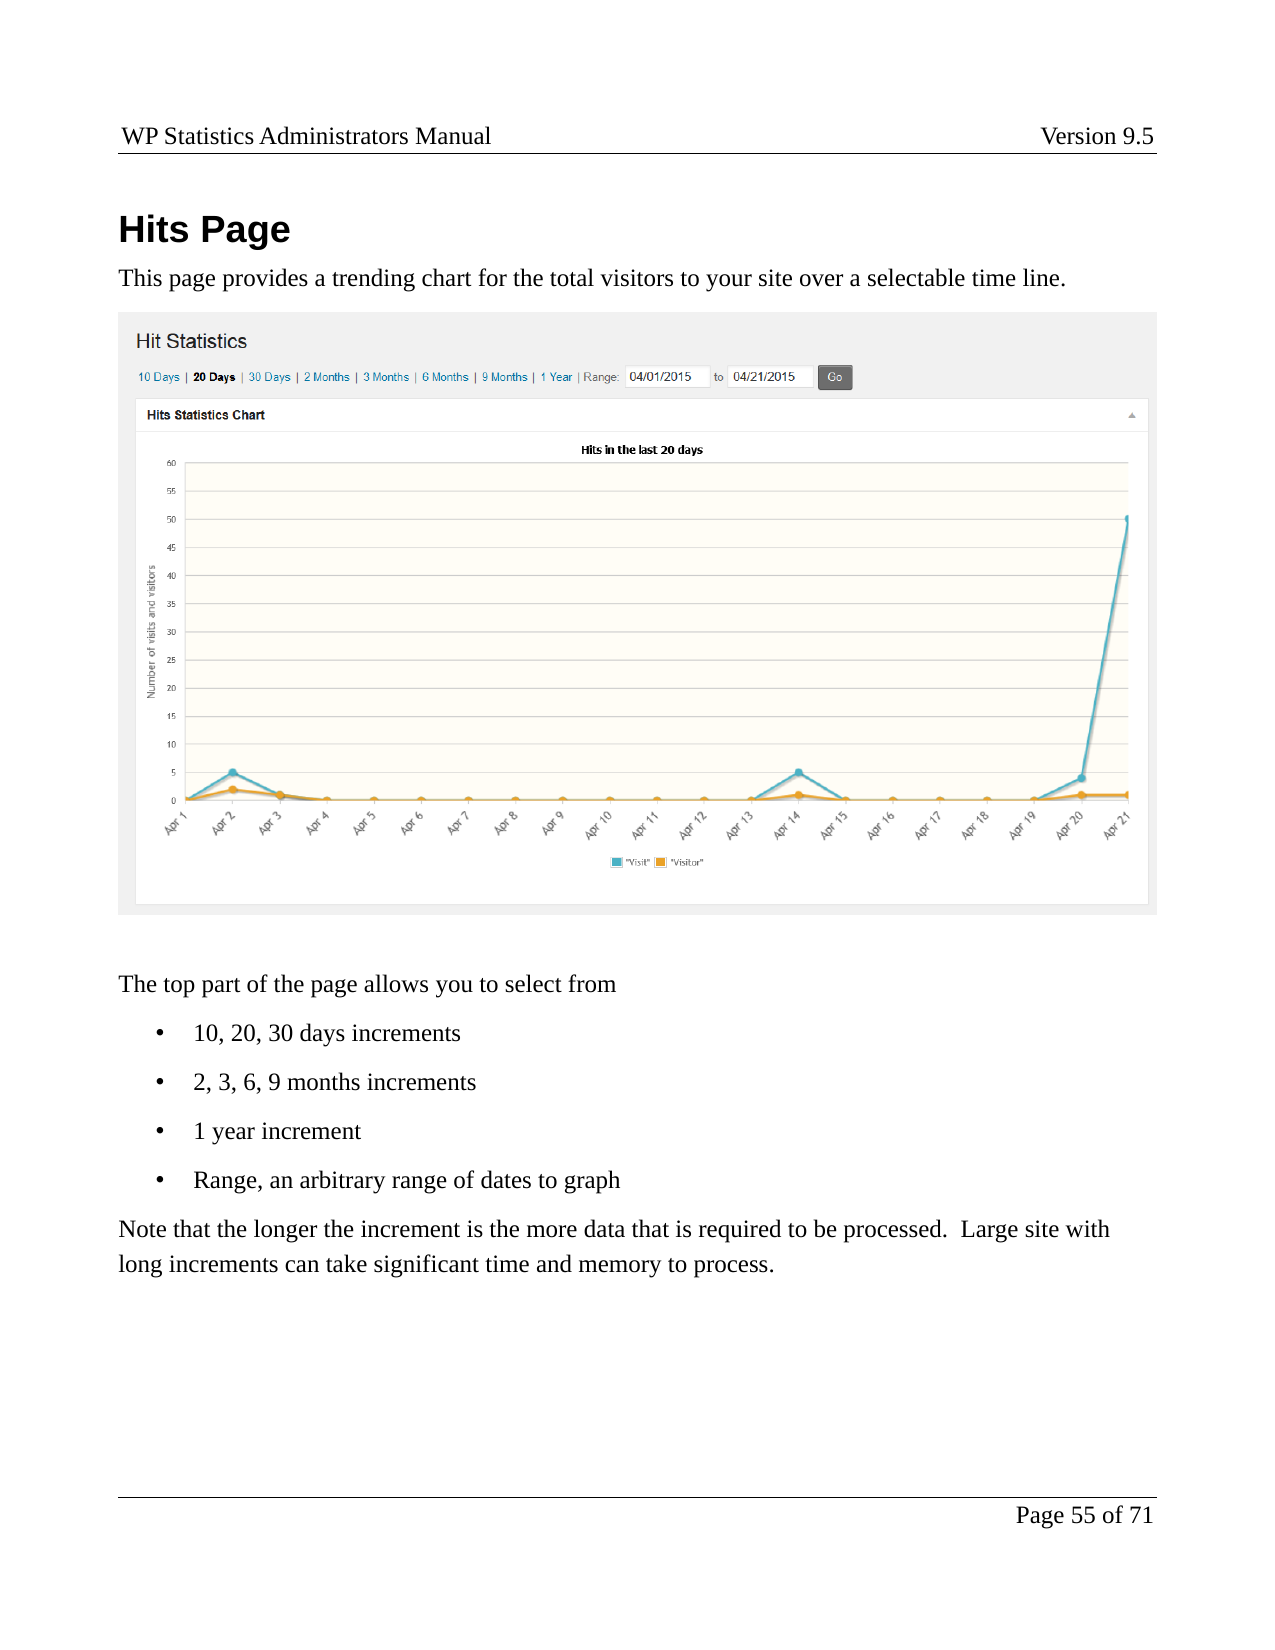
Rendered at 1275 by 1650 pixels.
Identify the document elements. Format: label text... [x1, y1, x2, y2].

text Note that the longer the increment is the more data that is required to be processed. Large site with long increments can take significant time and memory to process. [118, 1214, 1157, 1278]
list 10, 20, 30 days increments [156, 1018, 1157, 1047]
text This page provides a trending chart for the total visitors to your site over a selectable time line. [118, 263, 1157, 292]
picture [118, 312, 1157, 915]
text The top part of the page allows you to select from [118, 969, 1157, 998]
list Range, an arbitrary range of dates to graph [156, 1166, 1157, 1194]
subtitle Hits Page [118, 207, 1157, 251]
list 1 year increment [156, 1116, 1157, 1145]
list 2, 3, 6, 9 months increments [156, 1067, 1157, 1096]
